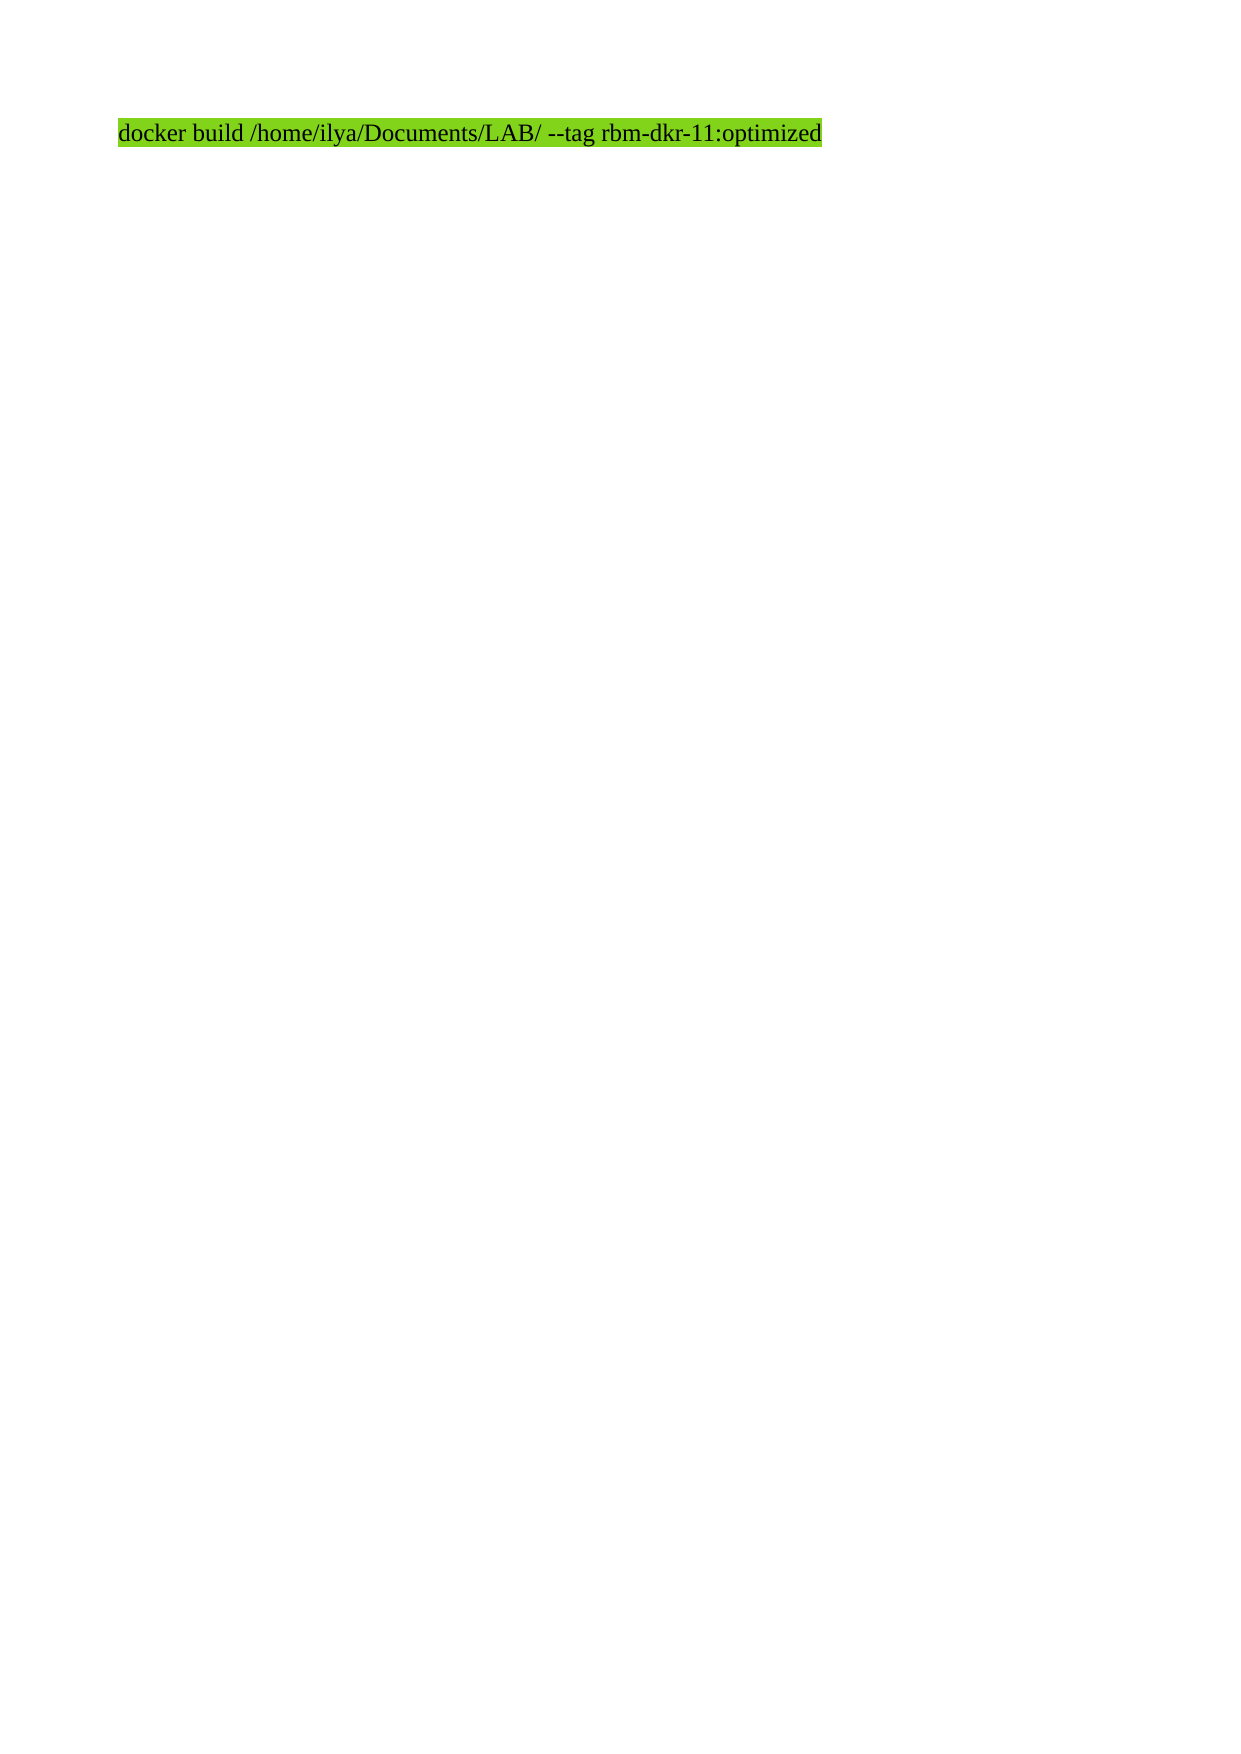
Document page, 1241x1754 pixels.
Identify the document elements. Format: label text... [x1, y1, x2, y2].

text docker build /home/ilya/Documents/LAB/ --tag rbm-dkr-11:optimized [118, 118, 1122, 147]
